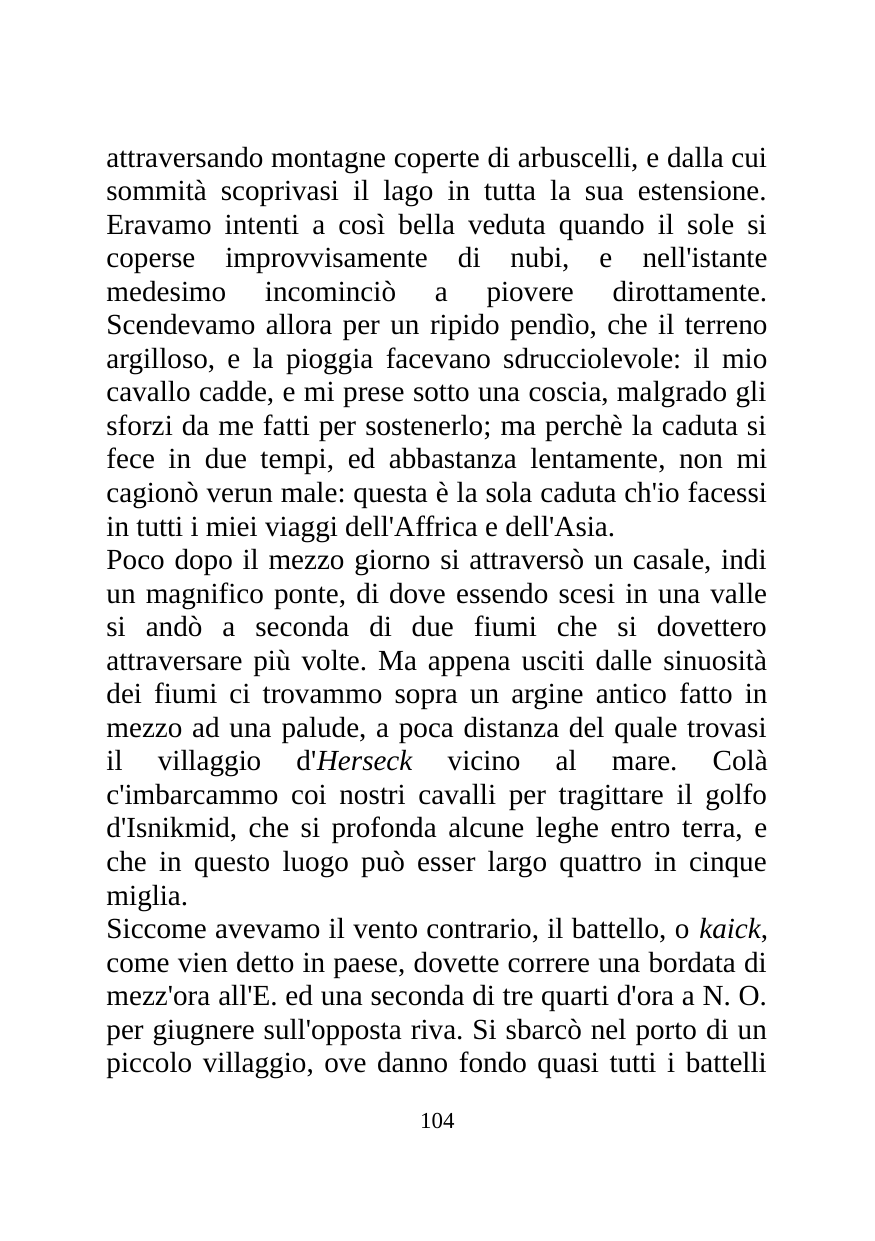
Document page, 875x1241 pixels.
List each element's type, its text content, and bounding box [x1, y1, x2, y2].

text Siccome avevamo il vento contrario, il battello, o kaick, come vien detto in paese, dovette correre una bordata di mezz'ora all'E. ed una seconda di tre quarti d'ora a N. O. per giugnere sull'opposta riva. Si sbarcò nel porto di un piccolo villaggio, ove danno fondo quasi tutti i battelli [106, 911, 768, 1079]
text Poco dopo il mezzo giorno si attraversò un casale, indi un magnifico ponte, di dove essendo scesi in una valle si andò a seconda di due fiumi che si dovettero attraversare più volte. Ma appena usciti dalle sinuosità dei fiumi ci trovammo sopra un argine antico fatto in mezzo ad una palude, a poca distanza del quale trovasi il villaggio d'Herseck vicino al mare. Colà c'imbarcammo coi nostri cavalli per tragittare il golfo d'Isnikmid, che si profonda alcune leghe entro terra, e che in questo luogo può esser largo quattro in cinque miglia. [106, 542, 768, 911]
text attraversando montagne coperte di arbuscelli, e dalla cui sommità scoprivasi il lago in tutta la sua estensione. Eravamo intenti a così bella veduta quando il sole si coperse improvvisamente di nubi, e nell'istante medesimo incominciò a piovere dirottamente. Scendevamo allora per un ripido pendìo, che il terreno argilloso, e la pioggia facevano sdrucciolevole: il mio cavallo cadde, e mi prese sotto una coscia, malgrado gli sforzi da me fatti per sostenerlo; ma perchè la caduta si fece in due tempi, ed abbastanza lentamente, non mi cagionò verun male: questa è la sola caduta ch'io facessi in tutti i miei viaggi dell'Affrica e dell'Asia. [106, 140, 768, 542]
